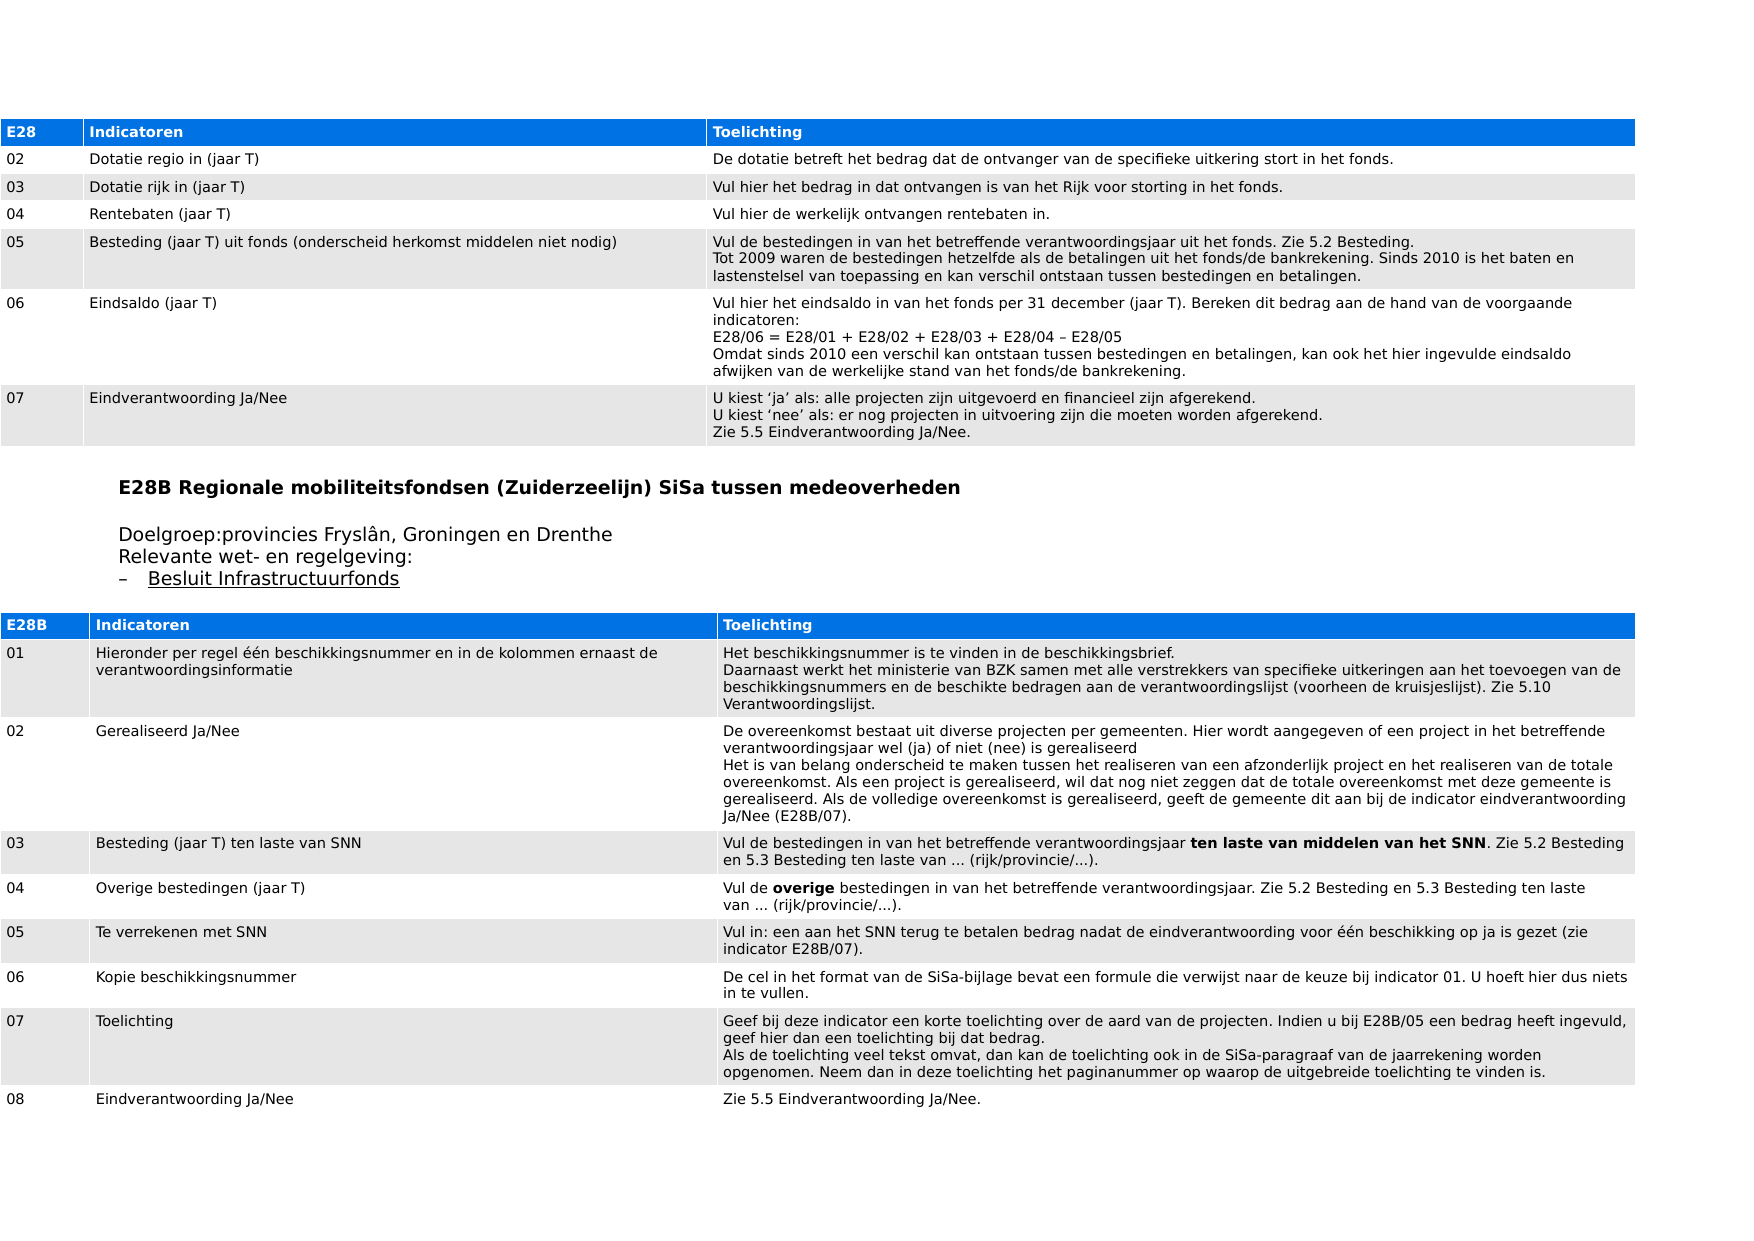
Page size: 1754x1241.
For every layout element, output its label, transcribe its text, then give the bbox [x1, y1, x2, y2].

table_cell 02 [1, 718, 89, 829]
table_cell Vul de bestedingen in van het betreffende verantwoordingsjaar ten laste van middelen van het SNN. Zie 5.2 Besteding en 5.3 Besteding ten laste van ... (rijk/provincie/...). [718, 831, 1635, 874]
table_cell Kopie beschikkingsnummer [90, 964, 717, 1007]
table_cell Geef bij deze indicator een korte toelichting over de aard van de projecten. Indien u bij E28B/05 een bedrag heeft ingevuld, geef hier dan een toelichting bij dat bedrag. Als de toelichting veel tekst omvat, dan kan de toelichting ook in de SiSa-paragraaf van de jaarrekening worden opgenomen. Neem dan in deze toelichting het paginanummer op waarop de uitgebreide toelichting te vinden is. [718, 1008, 1635, 1085]
table_cell Vul hier de werkelijk ontvangen rentebaten in. [707, 201, 1635, 228]
table_cell Dotatie regio in (jaar T) [84, 147, 706, 173]
table_cell Eindverantwoording Ja/Nee [90, 1086, 717, 1113]
table_cell 04 [1, 875, 89, 918]
table_cell 03 [1, 831, 89, 874]
table_cell Te verrekenen met SNN [90, 919, 717, 963]
text Relevante wet- en regelgeving: [118, 546, 1636, 568]
table_cell Toelichting [90, 1008, 717, 1085]
table_cell Zie 5.5 Eindverantwoording Ja/Nee. [718, 1086, 1635, 1113]
table_cell 06 [1, 290, 83, 384]
table_cell 03 [1, 174, 83, 200]
table_cell Vul in: een aan het SNN terug te betalen bedrag nadat de eindverantwoording voor één beschikking op ja is gezet (zie indicator E28B/07). [718, 919, 1635, 963]
text Doelgroep:provincies Fryslân, Groningen en Drenthe [118, 524, 1636, 546]
table_header Toelichting [707, 119, 1635, 146]
table_cell De dotatie betreft het bedrag dat de ontvanger van de specifieke uitkering stort in het fonds. [707, 147, 1635, 173]
table_header Indicatoren [84, 119, 706, 146]
table_cell 05 [1, 919, 89, 963]
table_cell 08 [1, 1086, 89, 1113]
table_cell Vul de bestedingen in van het betreffende verantwoordingsjaar uit het fonds. Zie 5.2 Besteding. Tot 2009 waren de bestedingen hetzelfde als de betalingen uit het fonds/de bankrekening. Sinds 2010 is het baten en lastenstelsel van toepassing en kan verschil ontstaan tussen bestedingen en betalingen. [707, 229, 1635, 289]
table_cell 07 [1, 1008, 89, 1085]
table_cell Rentebaten (jaar T) [84, 201, 706, 228]
table_header E28 [1, 119, 83, 146]
table_cell Besteding (jaar T) ten laste van SNN [90, 831, 717, 874]
table_cell Vul hier het bedrag in dat ontvangen is van het Rijk voor storting in het fonds. [707, 174, 1635, 200]
table_header Toelichting [718, 613, 1635, 639]
table_cell Overige bestedingen (jaar T) [90, 875, 717, 918]
subtitle E28B Regionale mobiliteitsfondsen (Zuiderzeelijn) SiSa tussen medeoverheden [118, 477, 1636, 499]
table_cell 04 [1, 201, 83, 228]
text – Besluit Infrastructuurfonds [118, 568, 1636, 590]
table_cell Dotatie rijk in (jaar T) [84, 174, 706, 200]
table_cell De cel in het format van de SiSa-bijlage bevat een formule die verwijst naar de keuze bij indicator 01. U hoeft hier dus niets in te vullen. [718, 964, 1635, 1007]
table_cell Eindverantwoording Ja/Nee [84, 385, 706, 446]
table_cell De overeenkomst bestaat uit diverse projecten per gemeenten. Hier wordt aangegeven of een project in het betreffende verantwoordingsjaar wel (ja) of niet (nee) is gerealiseerd Het is van belang onderscheid te maken tussen het realiseren van een afzonderlijk project en het realiseren van de totale overeenkomst. Als een project is gerealiseerd, wil dat nog niet zeggen dat de totale overeenkomst met deze gemeente is gerealiseerd. Als de volledige overeenkomst is gerealiseerd, geeft de gemeente dit aan bij de indicator eindverantwoording Ja/Nee (E28B/07). [718, 718, 1635, 829]
table_cell Hieronder per regel één beschikkingsnummer en in de kolommen ernaast de verantwoordingsinformatie [90, 640, 717, 717]
table_header E28B [1, 613, 89, 639]
table_cell 06 [1, 964, 89, 1007]
table_cell 05 [1, 229, 83, 289]
table_cell 01 [1, 640, 89, 717]
table_cell Eindsaldo (jaar T) [84, 290, 706, 384]
table_cell Besteding (jaar T) uit fonds (onderscheid herkomst middelen niet nodig) [84, 229, 706, 289]
table_cell Vul de overige bestedingen in van het betreffende verantwoordingsjaar. Zie 5.2 Besteding en 5.3 Besteding ten laste van ... (rijk/provincie/...). [718, 875, 1635, 918]
table_header Indicatoren [90, 613, 717, 639]
table_cell U kiest ‘ja’ als: alle projecten zijn uitgevoerd en financieel zijn afgerekend. U kiest ‘nee’ als: er nog projecten in uitvoering zijn die moeten worden afgerekend. Zie 5.5 Eindverantwoording Ja/Nee. [707, 385, 1635, 446]
table_cell Vul hier het eindsaldo in van het fonds per 31 december (jaar T). Bereken dit bedrag aan de hand van de voorgaande indicatoren: E28/06 = E28/01 + E28/02 + E28/03 + E28/04 – E28/05 Omdat sinds 2010 een verschil kan ontstaan tussen bestedingen en betalingen, kan ook het hier ingevulde eindsaldo afwijken van de werkelijke stand van het fonds/de bankrekening. [707, 290, 1635, 384]
table_cell Het beschikkingsnummer is te vinden in de beschikkingsbrief. Daarnaast werkt het ministerie van BZK samen met alle verstrekkers van specifieke uitkeringen aan het toevoegen van de beschikkingsnummers en de beschikte bedragen aan de verantwoordingslijst (voorheen de kruisjeslijst). Zie 5.10 Verantwoordingslijst. [718, 640, 1635, 717]
table_cell Gerealiseerd Ja/Nee [90, 718, 717, 829]
table_cell 02 [1, 147, 83, 173]
table_cell 07 [1, 385, 83, 446]
